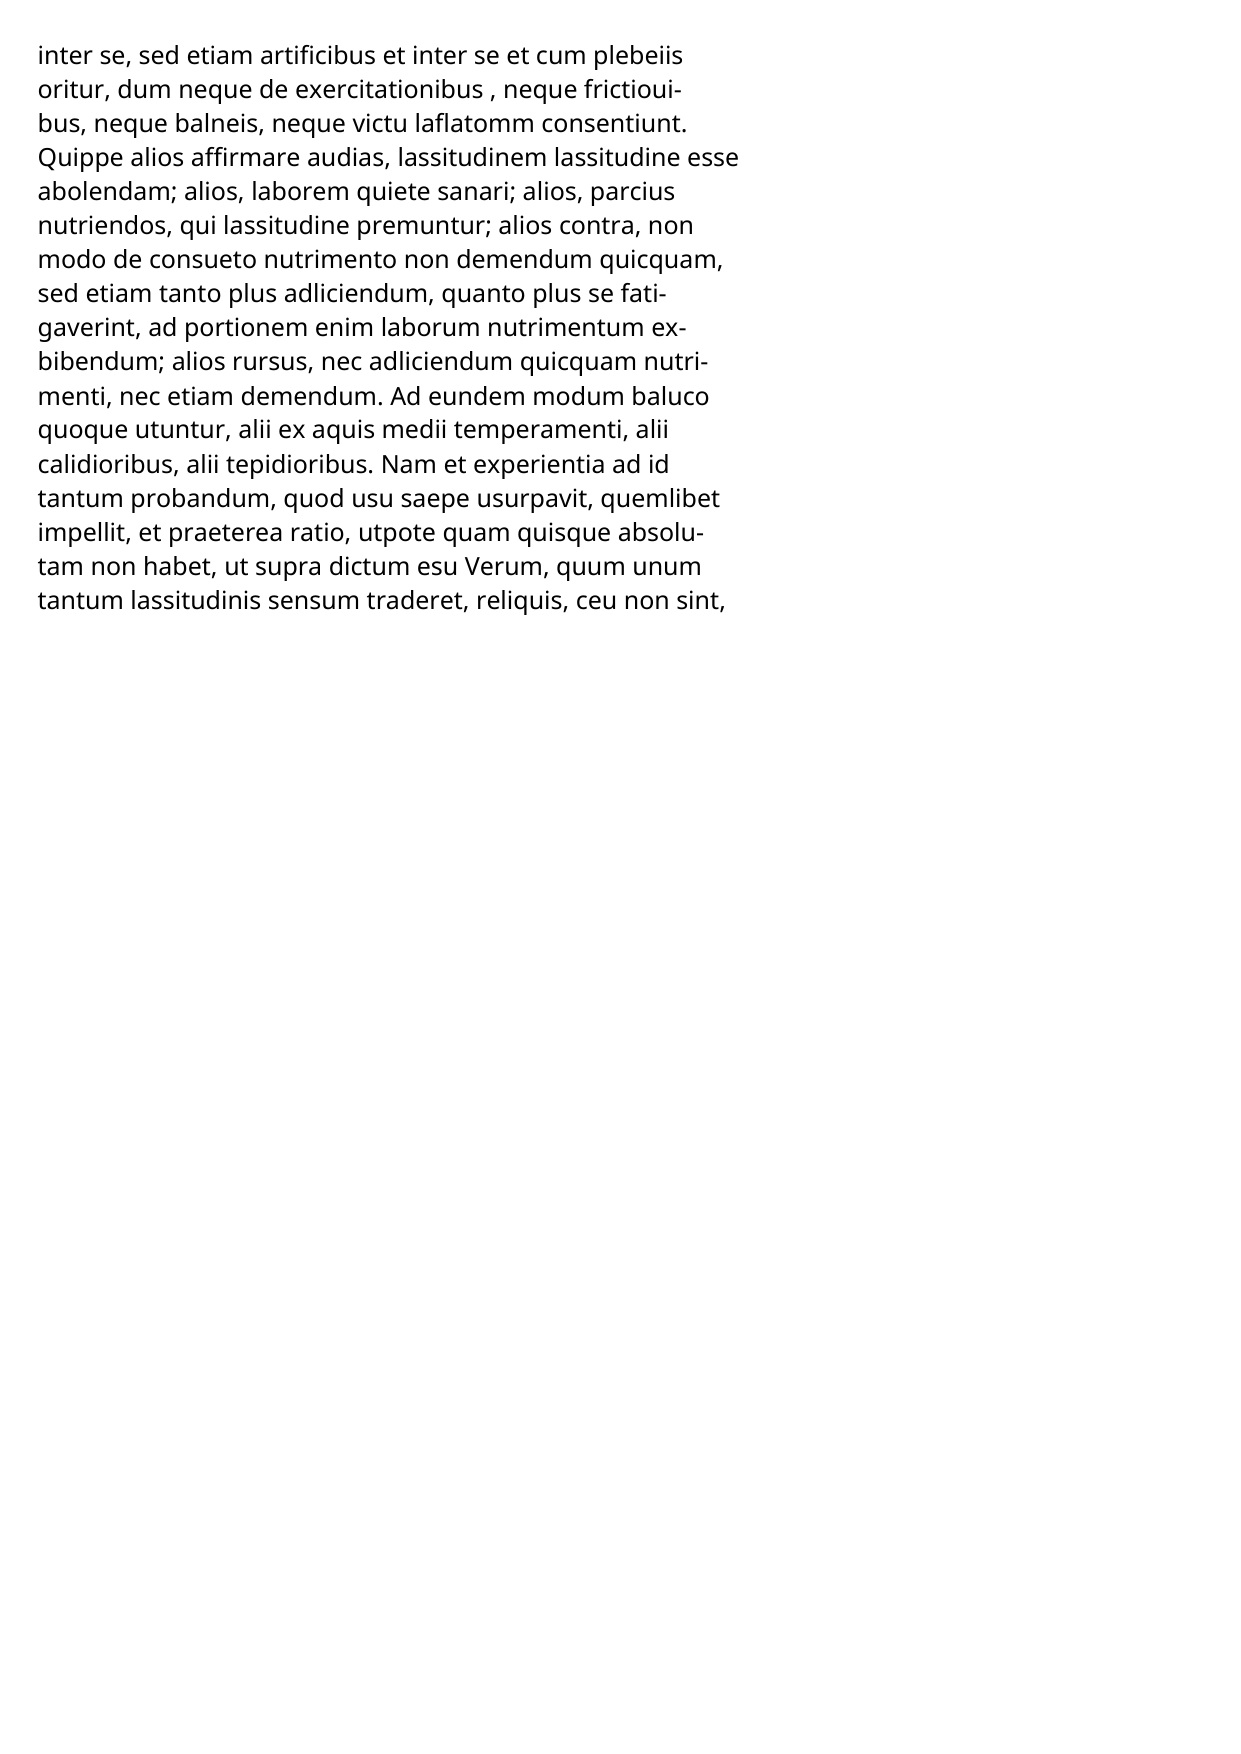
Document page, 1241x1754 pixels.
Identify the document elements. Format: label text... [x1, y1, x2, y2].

text inter se, sed etiam artificibus et inter se et cum plebeiis oritur, dum neque de exercitationibus , neque frictioui- bus, neque balneis, neque victu laflatomm consentiunt. Quippe alios affirmare audias, lassitudinem lassitudine esse abolendam; alios, laborem quiete sanari; alios, parcius nutriendos, qui lassitudine premuntur; alios contra, non modo de consueto nutrimento non demendum quicquam, sed etiam tanto plus adliciendum, quanto plus se fati- gaverint, ad portionem enim laborum nutrimentum ex- bibendum; alios rursus, nec adliciendum quicquam nutri- menti, nec etiam demendum. Ad eundem modum baluco quoque utuntur, alii ex aquis medii temperamenti, alii calidioribus, alii tepidioribus. Nam et experientia ad id tantum probandum, quod usu saepe usurpavit, quemlibet impellit, et praeterea ratio, utpote quam quisque absolu- tam non habet, ut supra dictum esu Verum, quum unum tantum lassitudinis sensum traderet, reliquis, ceu non sint, [37, 37, 1203, 617]
